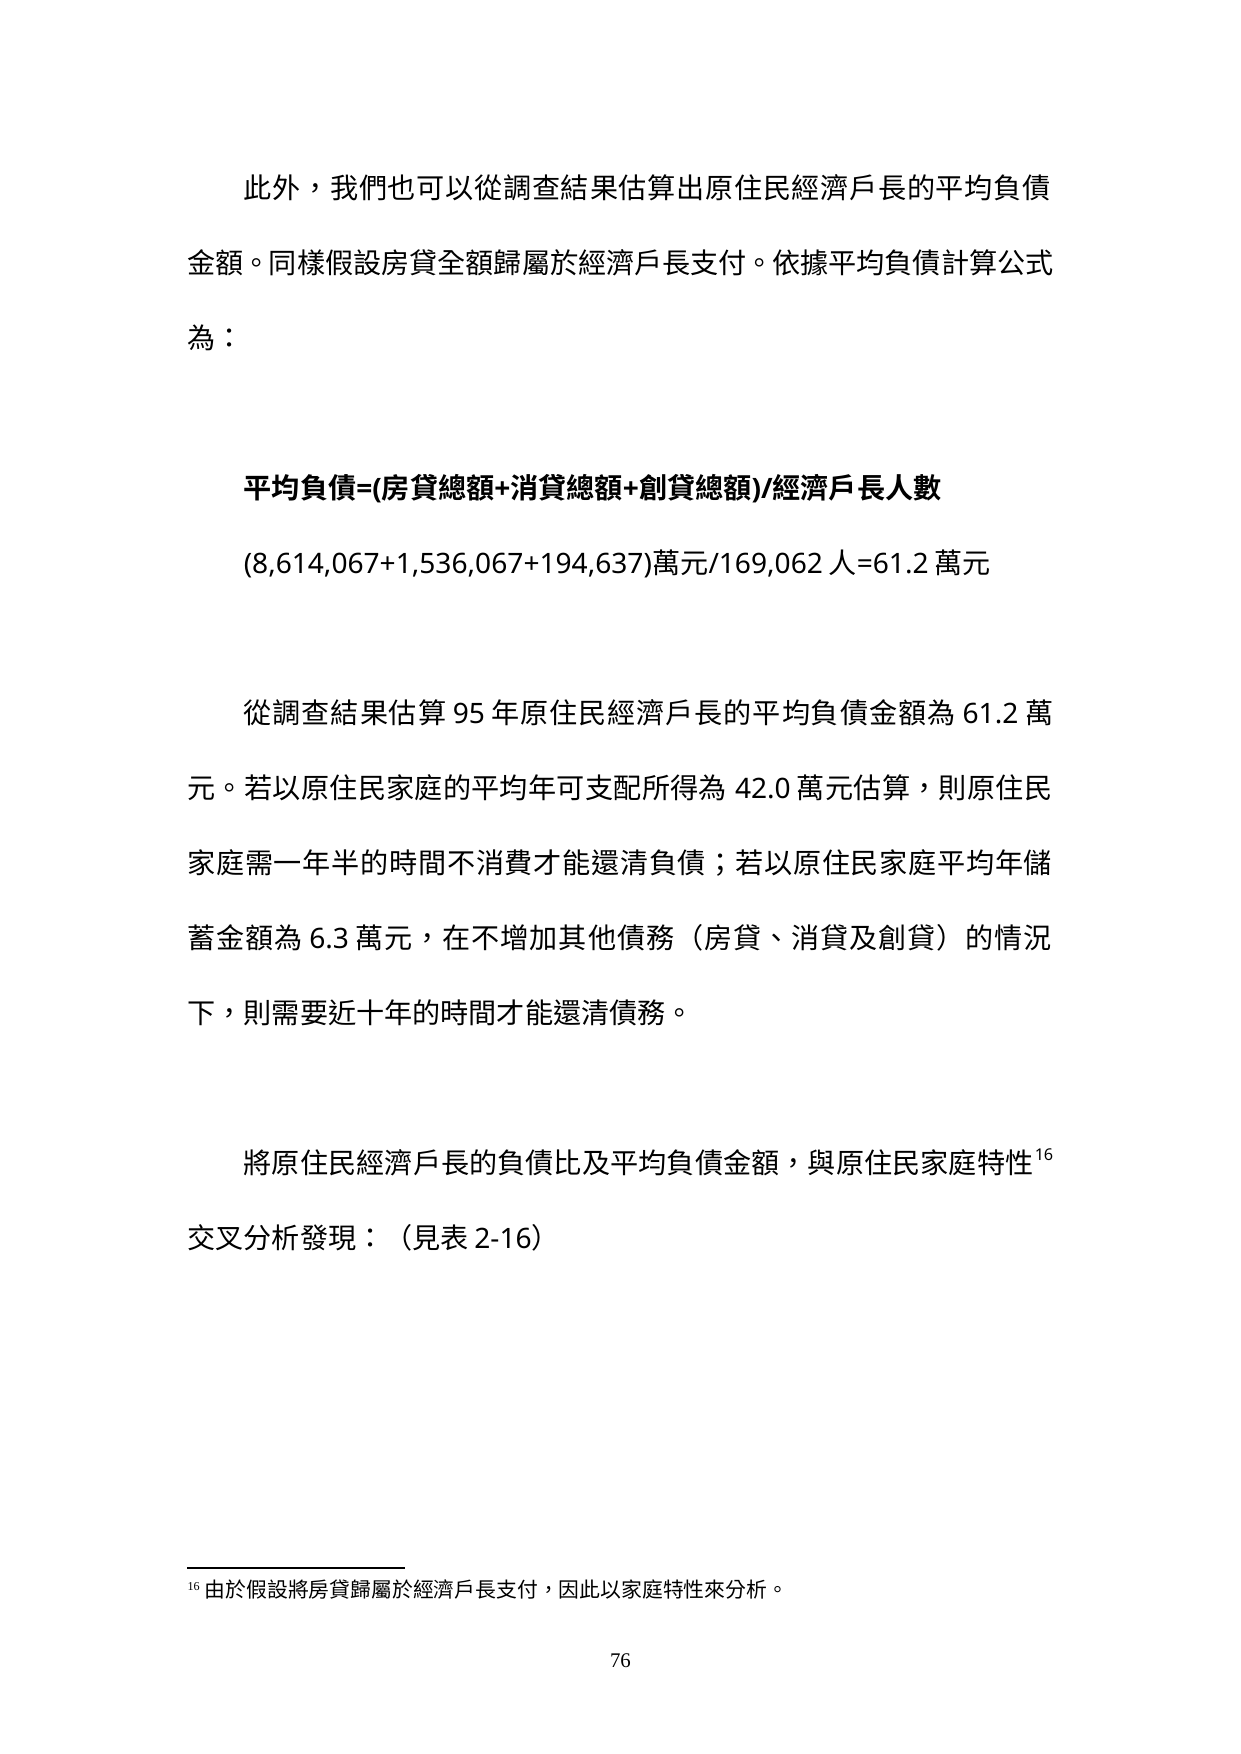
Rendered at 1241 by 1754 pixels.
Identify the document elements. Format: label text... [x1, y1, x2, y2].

text (8,614,067+1,536,067+194,637)萬元/169,062人=61.2萬元 [187, 525, 1053, 600]
text 將原住民經濟戶長的負債比及平均負債金額，與原住民家庭特性交叉分析發現：（見表2-16） [187, 1125, 1053, 1275]
text 此外，我們也可以從調查結果估算出原住民經濟戶長的平均負債金額。同樣假設房貸全額歸屬於經濟戶長支付。依據平均負債計算公式為： [187, 150, 1053, 375]
text 平均負債=(房貸總額+消貸總額+創貸總額)/經濟戶長人數 [187, 450, 1053, 525]
text 由於假設將房貸歸屬於經濟戶長支付，因此以家庭特性來分析。 [187, 1574, 1053, 1604]
text 從調查結果估算95年原住民經濟戶長的平均負債金額為61.2萬元。若以原住民家庭的平均年可支配所得為42.0萬元估算，則原住民家庭需一年半的時間不消費才能還清負債；若以原住民家庭平均年儲蓄金額為6.3萬元，在不增加其他債務（房貸、消貸及創貸）的情況下，則需要近十年的時間才能還清債務。 [187, 675, 1053, 1050]
